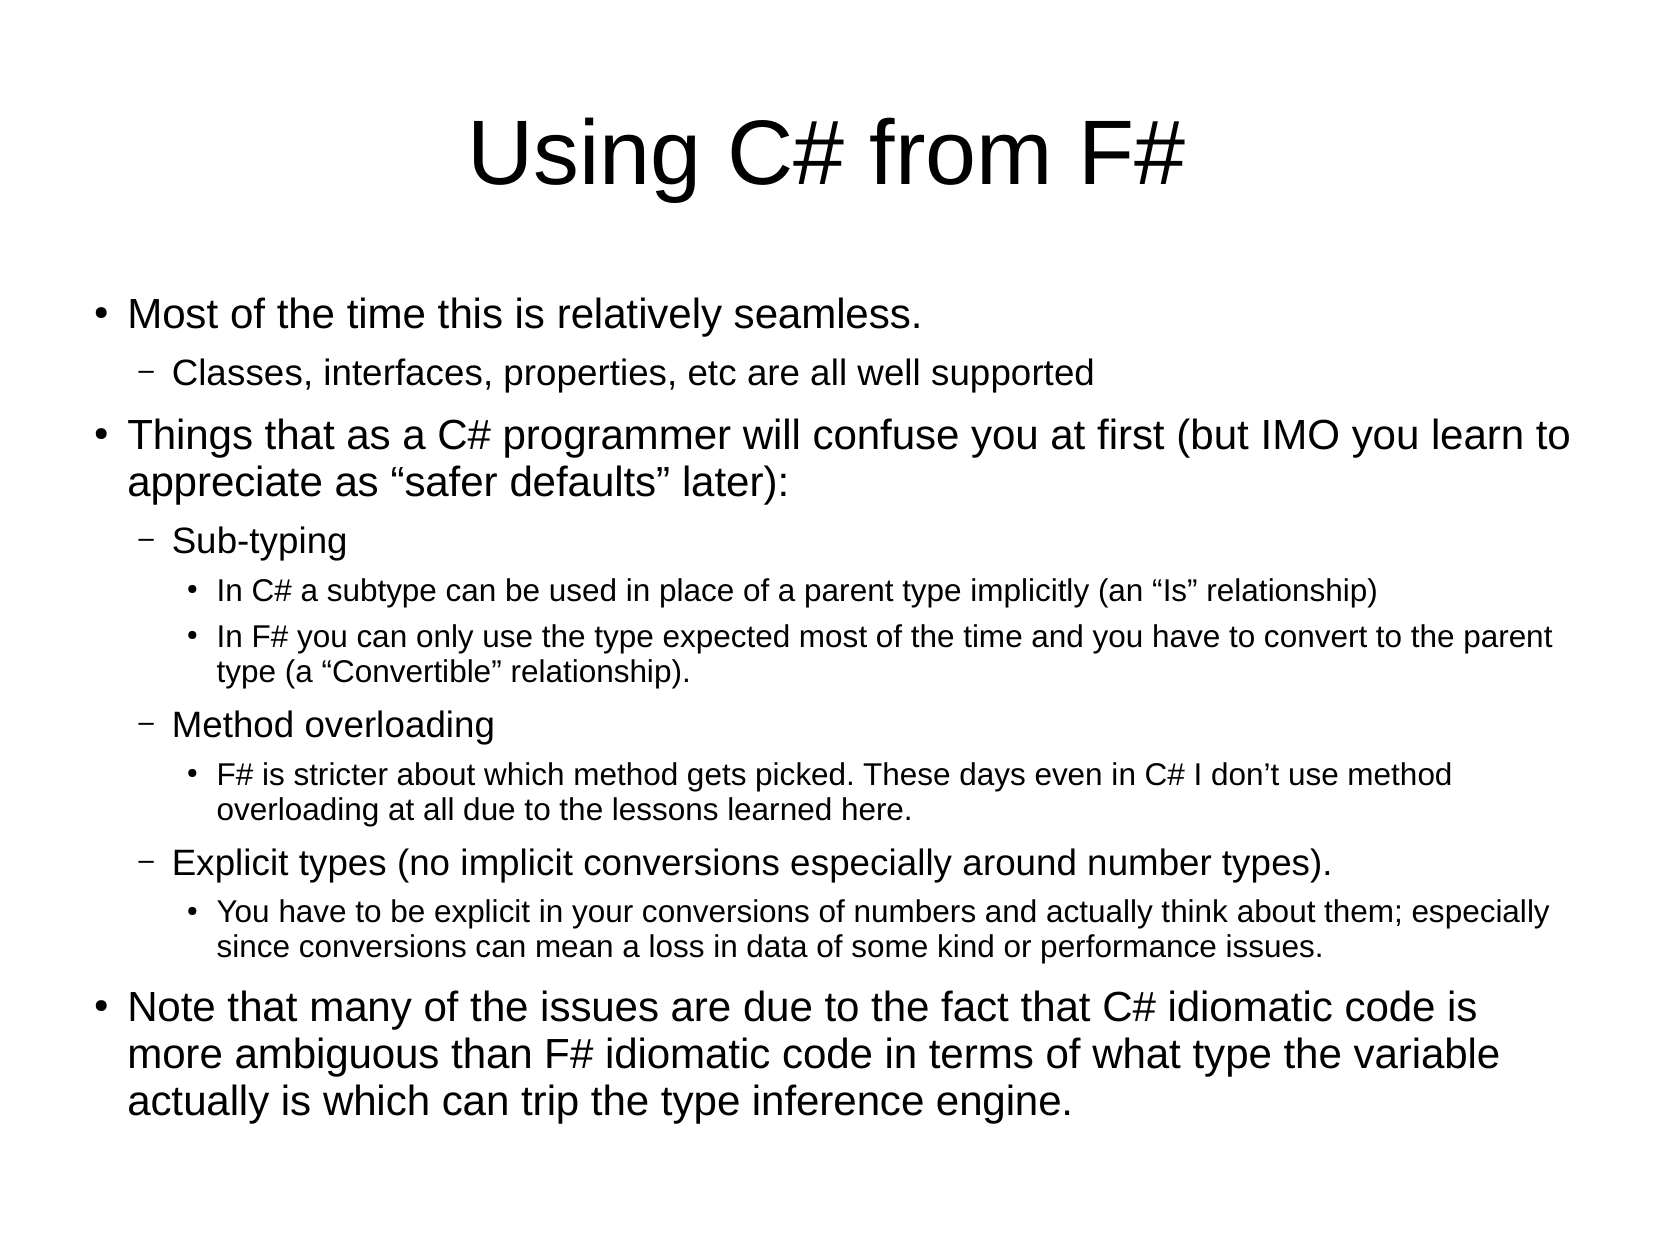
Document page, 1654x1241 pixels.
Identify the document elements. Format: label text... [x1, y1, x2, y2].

title Using C# from F# [82, 49, 1571, 257]
list Most of the time this is relatively seamless. Classes, interfaces, properties, etc are all well supported Things that as a C# programmer will confuse you at first (but IMO you learn to appreciate as “safer defaults” later): Sub-typing In C# a subtype can be used in place of a parent type implicitly (an “Is” relationship) In F# you can only use the type expected most of the time and you have to convert to the parent type (a “Convertible” relationship). Method overloading F# is stricter about which method gets picked. These days even in C# I don’t use method overloading at all due to the lessons learned here. Explicit types (no implicit conversions especially around number types). You have to be explicit in your conversions of numbers and actually think about them; especially since conversions can mean a loss in data of some kind or performance issues. Note that many of the issues are due to the fact that C# idiomatic code is more ambiguous than F# idiomatic code in terms of what type the variable actually is which can trip the type inference engine. [82, 290, 1571, 1134]
